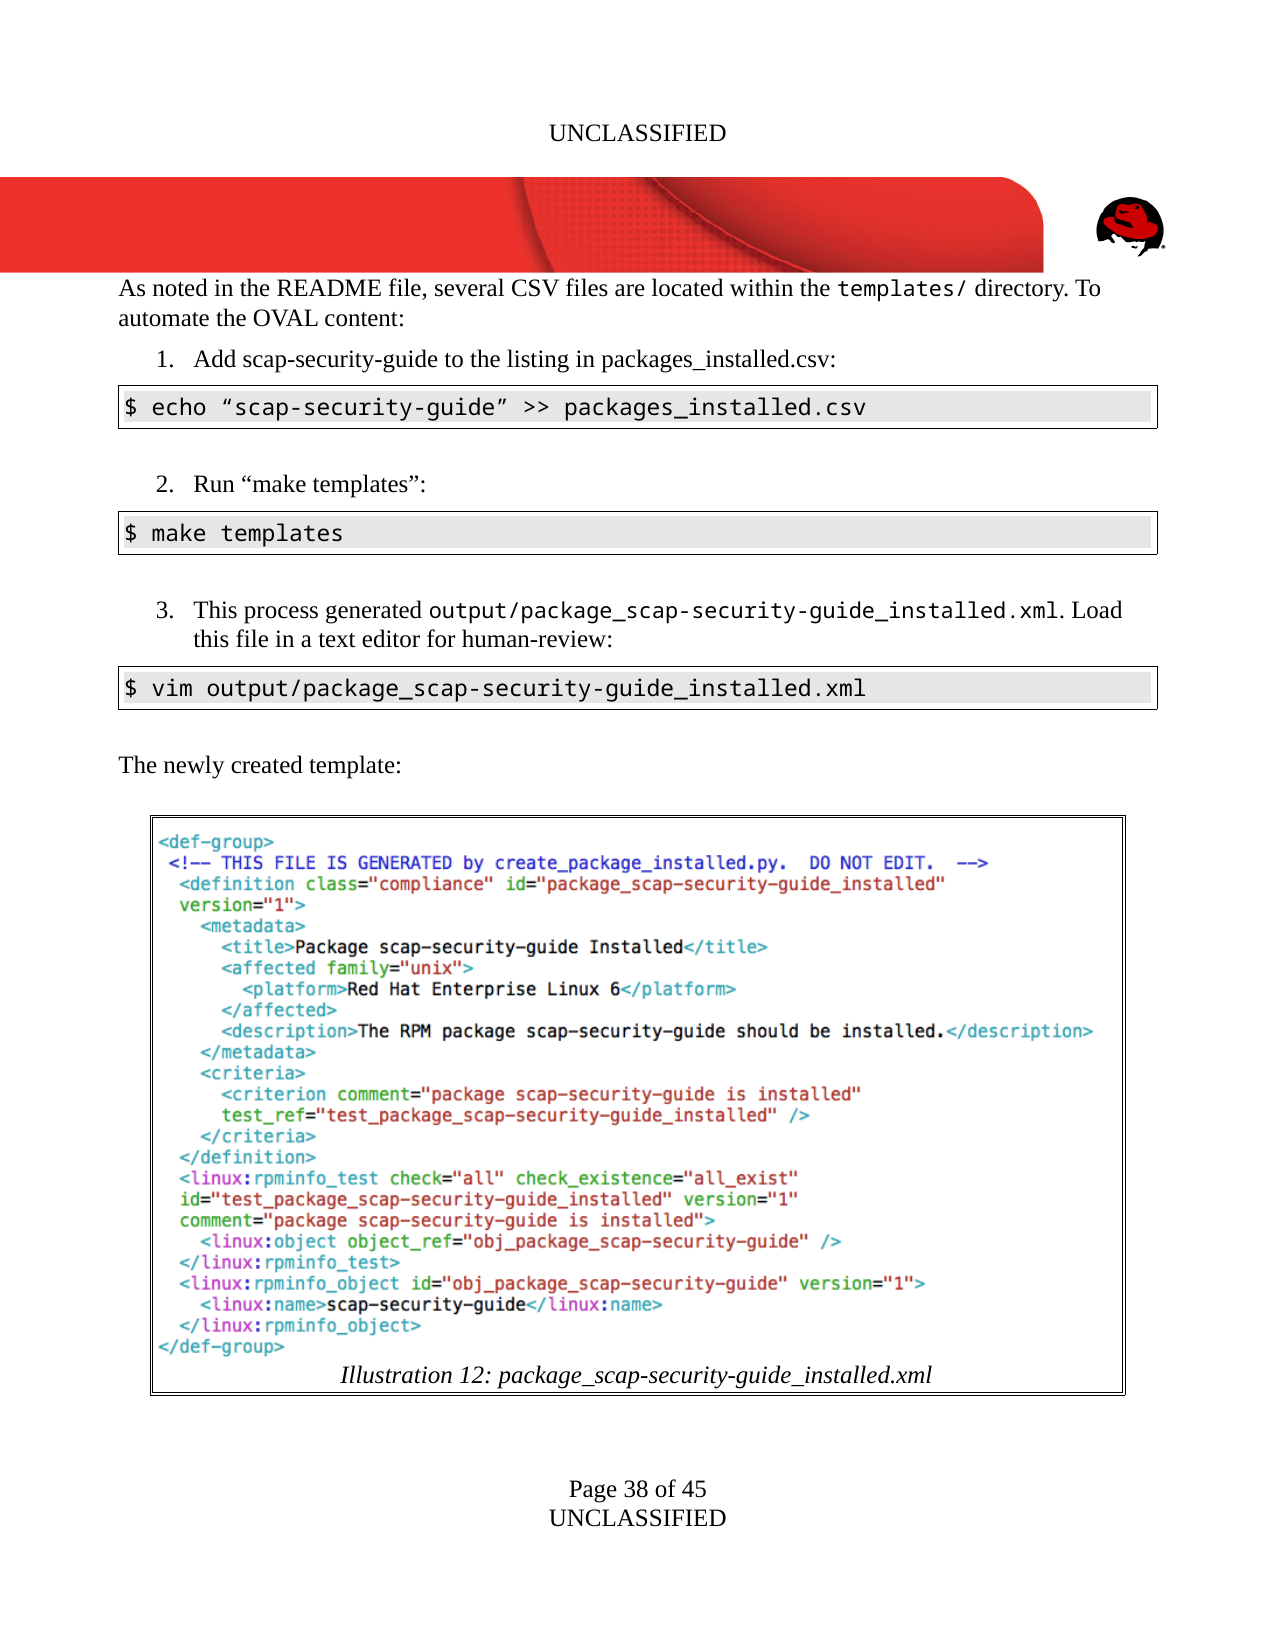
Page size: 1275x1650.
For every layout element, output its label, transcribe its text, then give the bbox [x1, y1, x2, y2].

table_header $ make templates [119, 512, 1157, 553]
list This process generated output/package_scap-security-guide_installed.xml. Load this file in a text editor for human-review: [156, 595, 1157, 653]
text Illustration 12: package_scap-security-guide_installed.xml [156, 1361, 1119, 1389]
table_header $ vim output/package_scap-security-guide_installed.xml [119, 667, 1157, 709]
list Add scap-security-guide to the listing in packages_installed.csv: [156, 344, 1157, 373]
picture [156, 833, 1120, 1361]
table_header $ echo “scap-security-guide” >> packages_installed.csv [119, 386, 1157, 428]
list Run “make templates”: [156, 469, 1157, 498]
text The newly created template: [118, 750, 1157, 779]
text As noted in the README file, several CSV files are located within the templates/ directory. To automate the OVAL content: [118, 273, 1157, 331]
picture [0, 177, 1170, 273]
